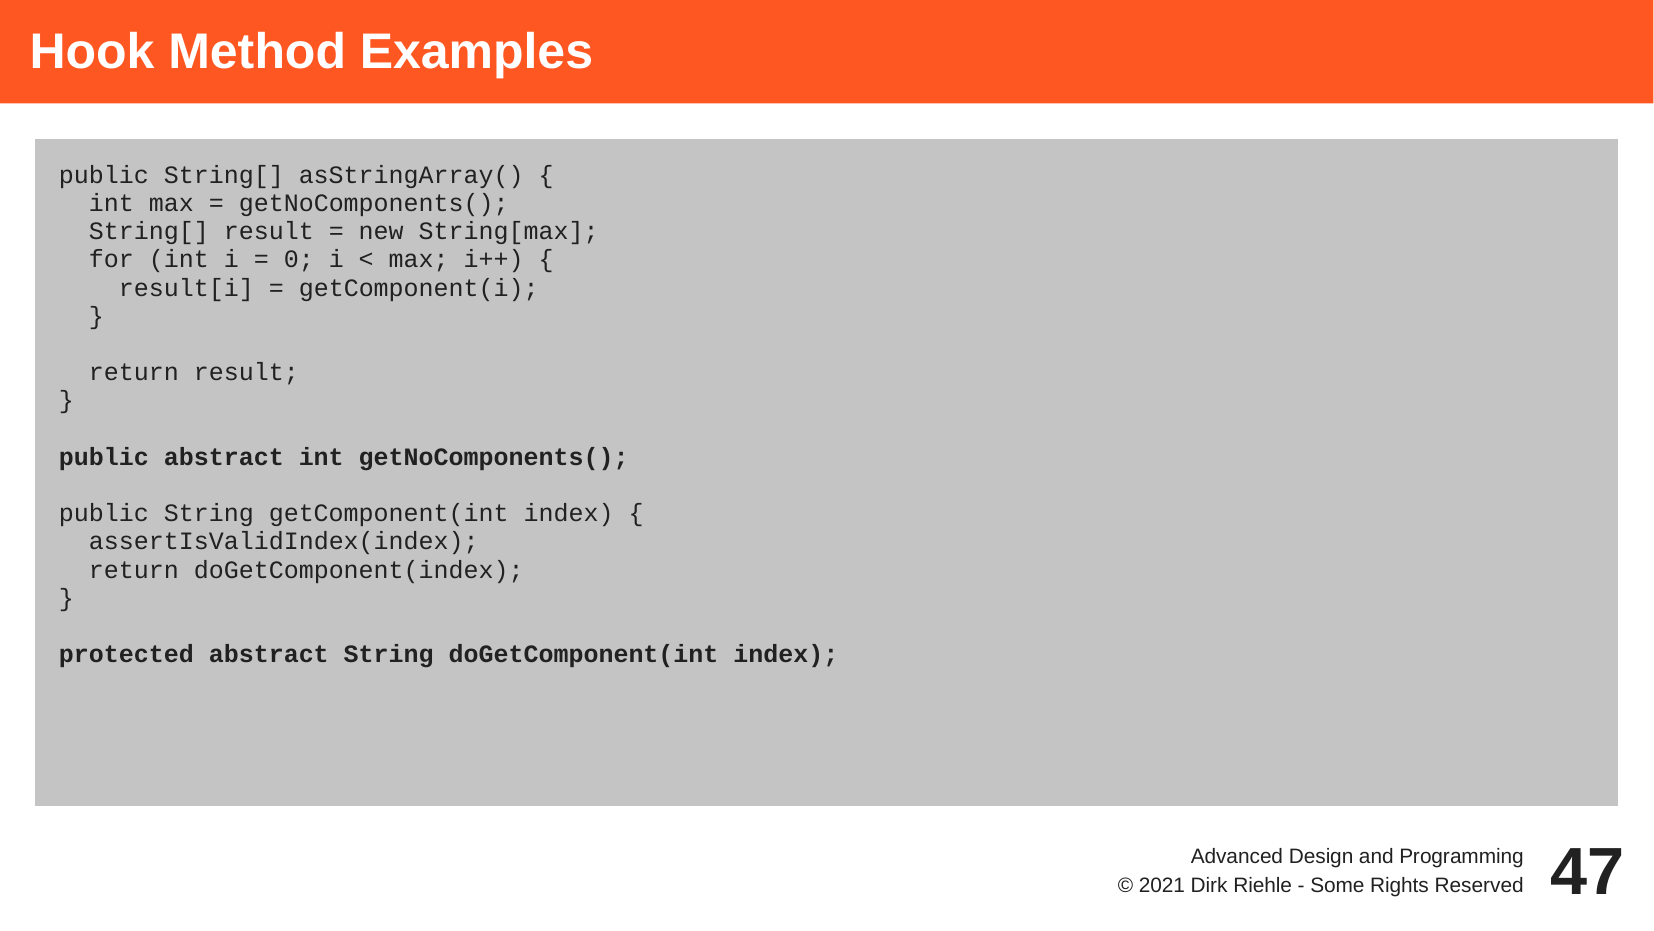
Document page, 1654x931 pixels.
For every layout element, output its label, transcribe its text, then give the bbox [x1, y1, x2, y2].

title Hook Method Examples [0, 0, 1654, 104]
list public String[] asStringArray() { int max = getNoComponents(); String[] result = new String[max]; for (int i = 0; i < max; i++) { result[i] = getComponent(i); } return result; } public abstract int getNoComponents(); public String getComponent(int index) { assertIsValidIndex(index); return doGetComponent(index); } protected abstract String doGetComponent(int index); [29, 132, 1625, 813]
